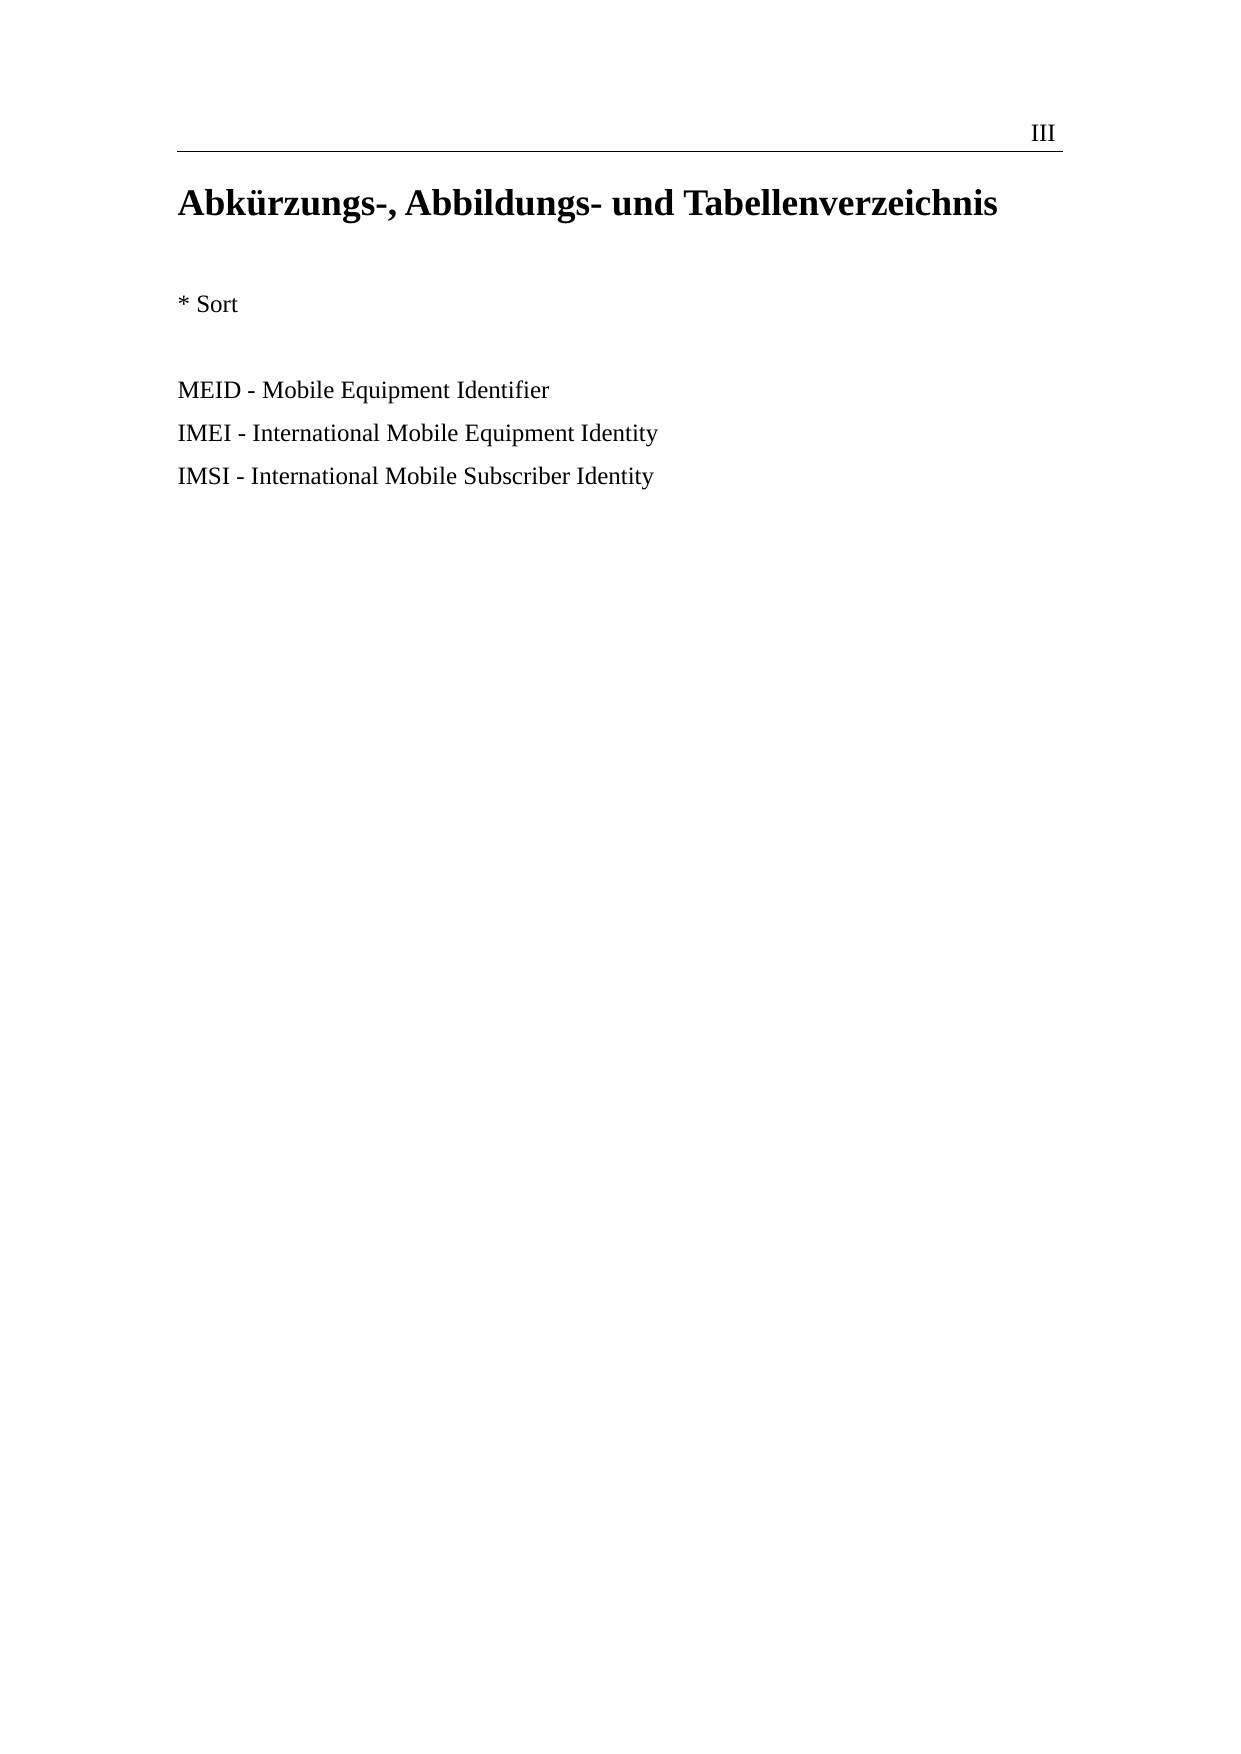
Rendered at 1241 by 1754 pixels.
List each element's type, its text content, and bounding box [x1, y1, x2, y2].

text IMSI - International Mobile Subscriber Identity [177, 461, 1063, 490]
text Abkürzungs-, Abbildungs- und Tabellenverzeichnis [177, 181, 1063, 224]
text MEID - Mobile Equipment Identifier [177, 375, 1063, 404]
text IMEI - International Mobile Equipment Identity [177, 418, 1063, 447]
text * Sort [177, 289, 1063, 317]
